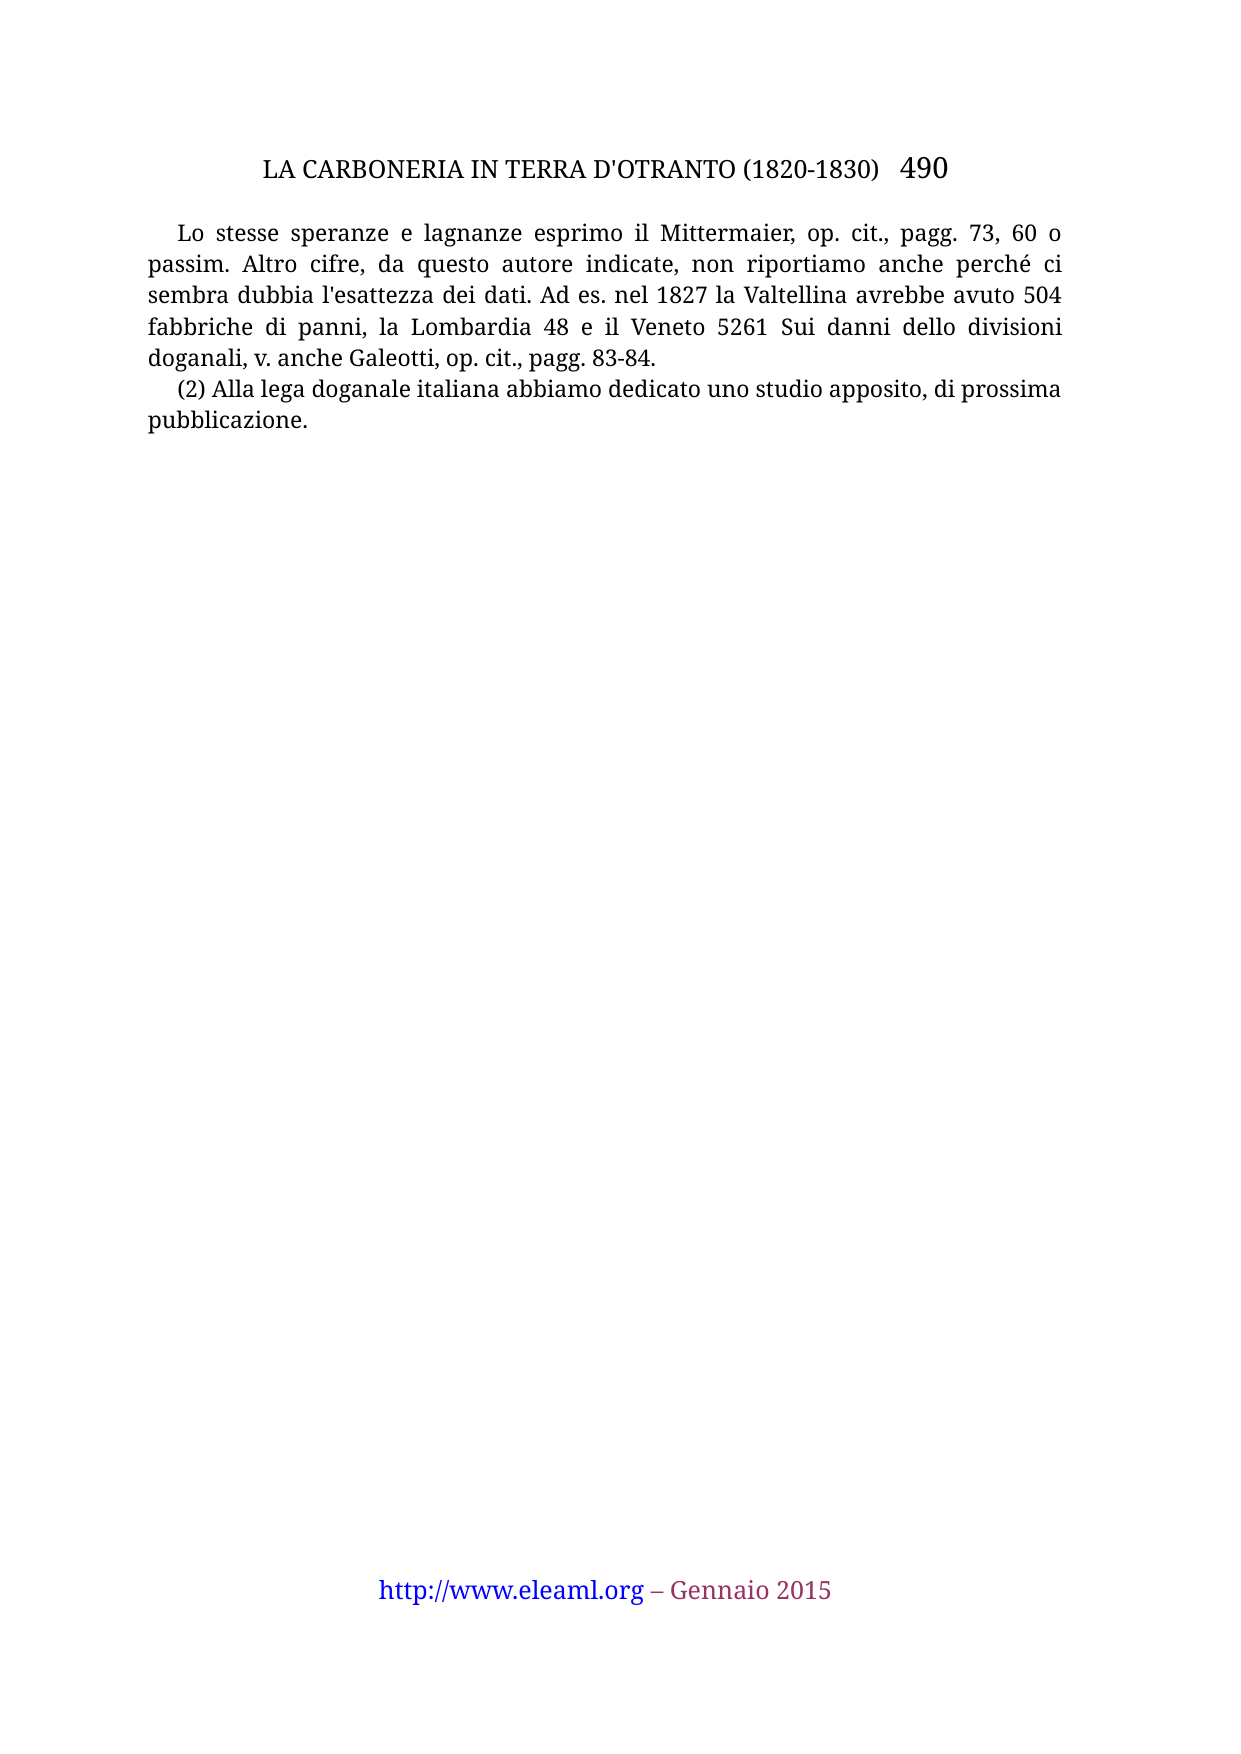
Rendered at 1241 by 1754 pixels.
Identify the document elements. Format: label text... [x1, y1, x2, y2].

text (2) Alla lega doganale italiana abbiamo dedicato uno studio apposito, di prossima pubblicazione. [148, 373, 1063, 436]
text Lo stesse speranze e lagnanze esprimo il Mittermaier, op. cit., pagg. 73, 60 o passim. Altro cifre, da questo autore indicate, non riportiamo anche perché ci sembra dubbia l'esattezza dei dati. Ad es. nel 1827 la Valtellina avrebbe avuto 504 fabbriche di panni, la Lombardia 48 e il Veneto 5261 Sui danni dello divisioni doganali, v. anche Galeotti, op. cit., pagg. 83-84. [148, 217, 1063, 373]
